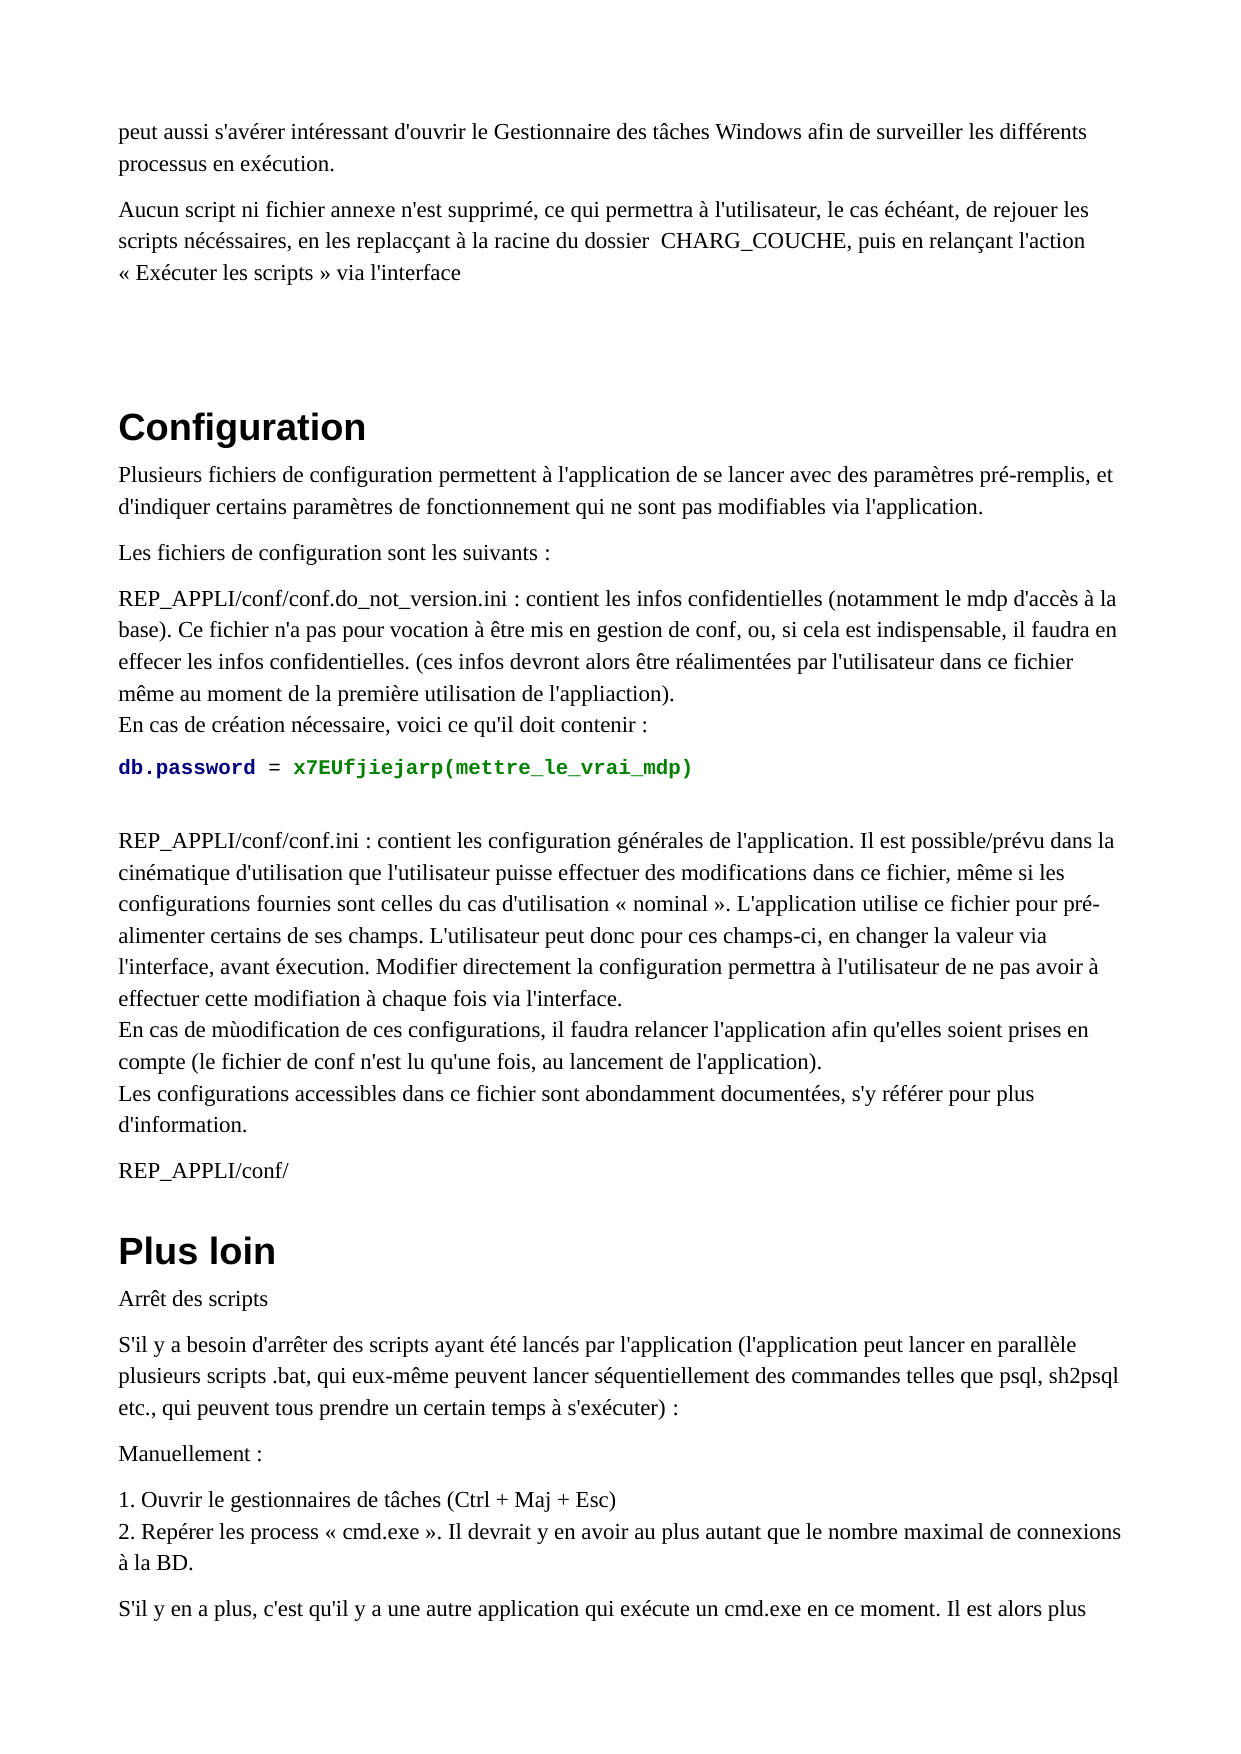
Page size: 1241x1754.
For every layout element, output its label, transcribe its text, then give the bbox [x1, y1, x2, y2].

text Plusieurs fichiers de configuration permettent à l'application de se lancer avec des paramètres pré-remplis, et d'indiquer certains paramètres de fonctionnement qui ne sont pas modifiables via l'application. [118, 461, 1122, 519]
text 1. Ouvrir le gestionnaires de tâches (Ctrl + Maj + Esc) 2. Repérer les process « cmd.exe ». Il devrait y en avoir au plus autant que le nombre maximal de connexions à la BD. [118, 1486, 1122, 1576]
text Arrêt des scripts [118, 1285, 1122, 1311]
subtitle Configuration [118, 405, 1122, 449]
text db.password = x7EUfjiejarp(mettre_le_vrai_mdp) [118, 757, 1122, 781]
text Manuellement : [118, 1440, 1122, 1466]
text REP_APPLI/conf/conf.ini : contient les configuration générales de l'application. Il est possible/prévu dans la cinématique d'utilisation que l'utilisateur puisse effectuer des modifications dans ce fichier, même si les configurations fournies sont celles du cas d'utilisation « nominal ». L'application utilise ce fichier pour pré-alimenter certains de ses champs. L'utilisateur peut donc pour ces champs-ci, en changer la valeur via l'interface, avant éxecution. Modifier directement la configuration permettra à l'utilisateur de ne pas avoir à effectuer cette modifiation à chaque fois via l'interface. En cas de mùodification de ces configurations, il faudra relancer l'application afin qu'elles soient prises en compte (le fichier de conf n'est lu qu'une fois, au lancement de l'application). Les configurations accessibles dans ce fichier sont abondamment documentées, s'y référer pour plus d'information. [118, 827, 1122, 1138]
text REP_APPLI/conf/ [118, 1157, 1122, 1184]
text Les fichiers de configuration sont les suivants : [118, 539, 1122, 565]
text Aucun script ni fichier annexe n'est supprimé, ce qui permettra à l'utilisateur, le cas échéant, de rejouer les scripts nécéssaires, en les replacçant à la racine du dossier CHARG_COUCHE, puis en relançant l'action « Exécuter les scripts » via l'interface [118, 196, 1122, 285]
text S'il y en a plus, c'est qu'il y a une autre application qui exécute un cmd.exe en ce moment. Il est alors plus [118, 1596, 1122, 1622]
subtitle Plus loin [118, 1228, 1122, 1272]
text REP_APPLI/conf/conf.do_not_version.ini : contient les infos confidentielles (notamment le mdp d'accès à la base). Ce fichier n'a pas pour vocation à être mis en gestion de conf, ou, si cela est indispensable, il faudra en effecer les infos confidentielles. (ces infos devront alors être réalimentées par l'utilisateur dans ce fichier même au moment de la première utilisation de l'appliaction). En cas de création nécessaire, voici ce qu'il doit contenir : [118, 585, 1122, 738]
text peut aussi s'avérer intéressant d'ouvrir le Gestionnaire des tâches Windows afin de surveiller les différents processus en exécution. [118, 118, 1122, 176]
text S'il y a besoin d'arrêter des scripts ayant été lancés par l'application (l'application peut lancer en parallèle plusieurs scripts .bat, qui eux-même peuvent lancer séquentiellement des commandes telles que psql, sh2psql etc., qui peuvent tous prendre un certain temps à s'exécuter) : [118, 1331, 1122, 1420]
